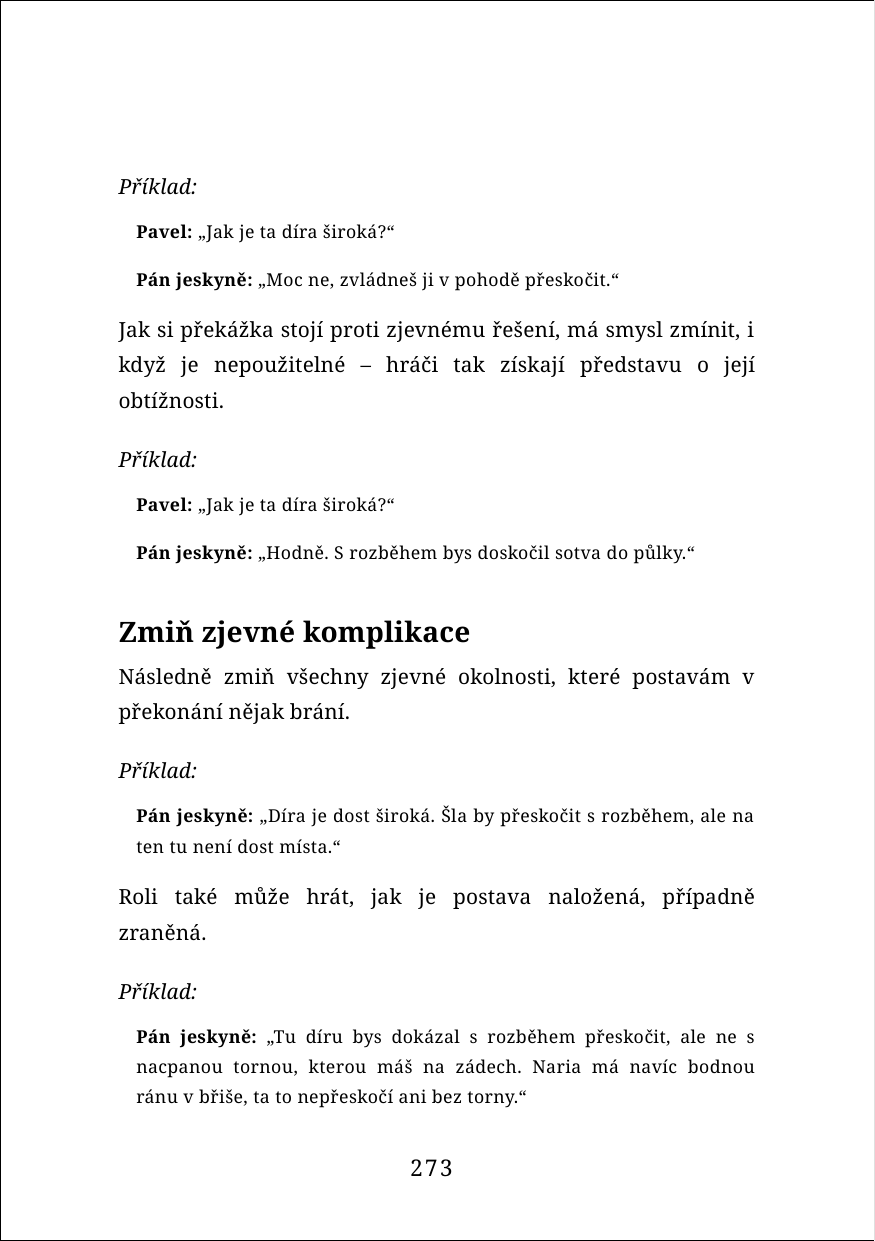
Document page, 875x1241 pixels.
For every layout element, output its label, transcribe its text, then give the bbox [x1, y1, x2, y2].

text Příklad: [118, 445, 756, 473]
subtitle Zmiň zjevné komplikace [118, 612, 756, 650]
text Příklad: [118, 977, 756, 1005]
text Příklad: [118, 172, 756, 200]
text Pavel: „Jak je ta díra široká?“ [136, 219, 756, 243]
text Pán jeskyně: „Hodně. S rozběhem bys doskočil sotva do půlky.“ [136, 540, 756, 564]
text Pán jeskyně: „Moc ne, zvládneš ji v pohodě přeskočit.“ [136, 267, 756, 291]
text Pán jeskyně: „Díra je dost široká. Šla by přeskočit s rozběhem, ale na ten tu není dost místa.“ [136, 804, 756, 858]
text Roli také může hrát, jak je postava naložená, případně zraněná. [118, 882, 756, 946]
text Příklad: [118, 757, 756, 785]
text Pán jeskyně: „Tu díru bys dokázal s rozběhem přeskočit, ale ne s nacpanou tornou, kterou máš na zádech. Naria má navíc bodnou ránu v břiše, ta to nepřeskočí ani bez torny.“ [136, 1024, 756, 1109]
text Následně zmiň všechny zjevné okolnosti, které postavám v překonání nějak brání. [118, 662, 756, 726]
text Pavel: „Jak je ta díra široká?“ [136, 492, 756, 517]
text Jak si překážka stojí proti zjevnému řešení, má smysl zmínit, i když je nepoužitelné – hráči tak získají představu o její obtížnosti. [118, 315, 756, 414]
